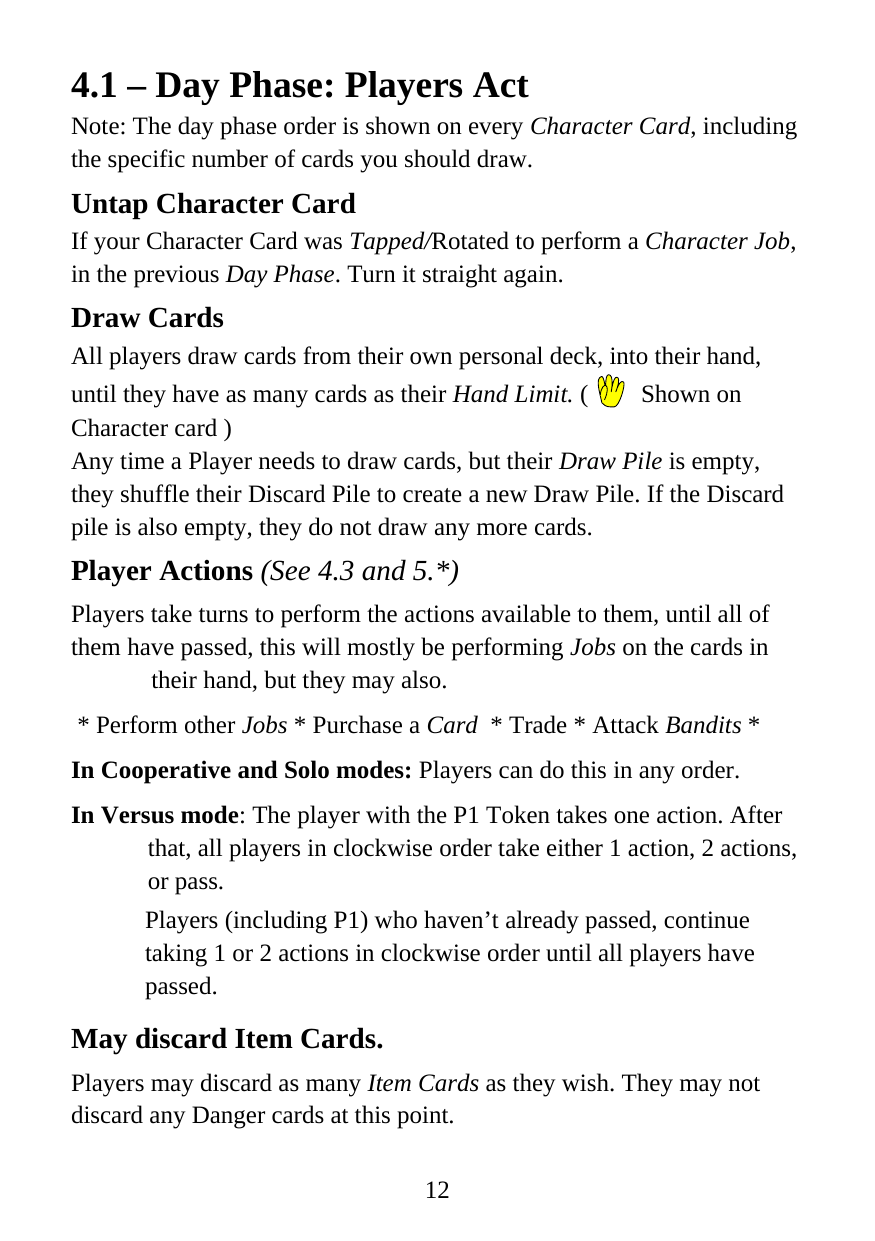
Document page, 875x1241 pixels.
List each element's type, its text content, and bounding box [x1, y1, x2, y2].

text Players (including P1) who haven’t already passed, continue taking 1 or 2 actions in clockwise order until all players have passed. [145, 905, 803, 1000]
subtitle May discard Item Cards. [71, 1022, 803, 1055]
text Note: The day phase order is shown on every Character Card, including the specific number of cards you should draw. [71, 111, 803, 173]
text Any time a Player needs to draw cards, but their Draw Pile is empty, they shuffle their Discard Pile to create a new Draw Pile. If the Discard pile is also empty, they do not draw any more cards. [71, 446, 803, 541]
text * Perform other Jobs * Purchase a Card * Trade * Attack Bandits * [71, 710, 803, 739]
text In Cooperative and Solo modes: Players can do this in any order. [71, 755, 803, 784]
subtitle Untap Character Card [71, 186, 803, 219]
text Players take turns to perform the actions available to them, until all of them have passed, this will mostly be performing Jobs on the cards in their hand, but they may also. [71, 599, 803, 694]
text All players draw cards from their own personal deck, into their hand, until they have as many cards as their Hand Limit. ( Shown on Character card ) [71, 341, 803, 441]
text In Versus mode: The player with the P1 Token takes one action. After that, all players in clockwise order take either 1 action, 2 actions, or pass. [71, 800, 803, 895]
text Players may discard as many Item Cards as they wish. They may not discard any Danger cards at this point. [71, 1068, 803, 1129]
subtitle Draw Cards [71, 301, 803, 334]
text If your Character Card was Tapped/Rotated to perform a Character Job, in the previous Day Phase. Turn it straight again. [71, 226, 803, 288]
subtitle 4.1 – Day Phase: Players Act [71, 62, 803, 105]
subtitle Player Actions (See 4.3 and 5.*) [71, 553, 803, 587]
